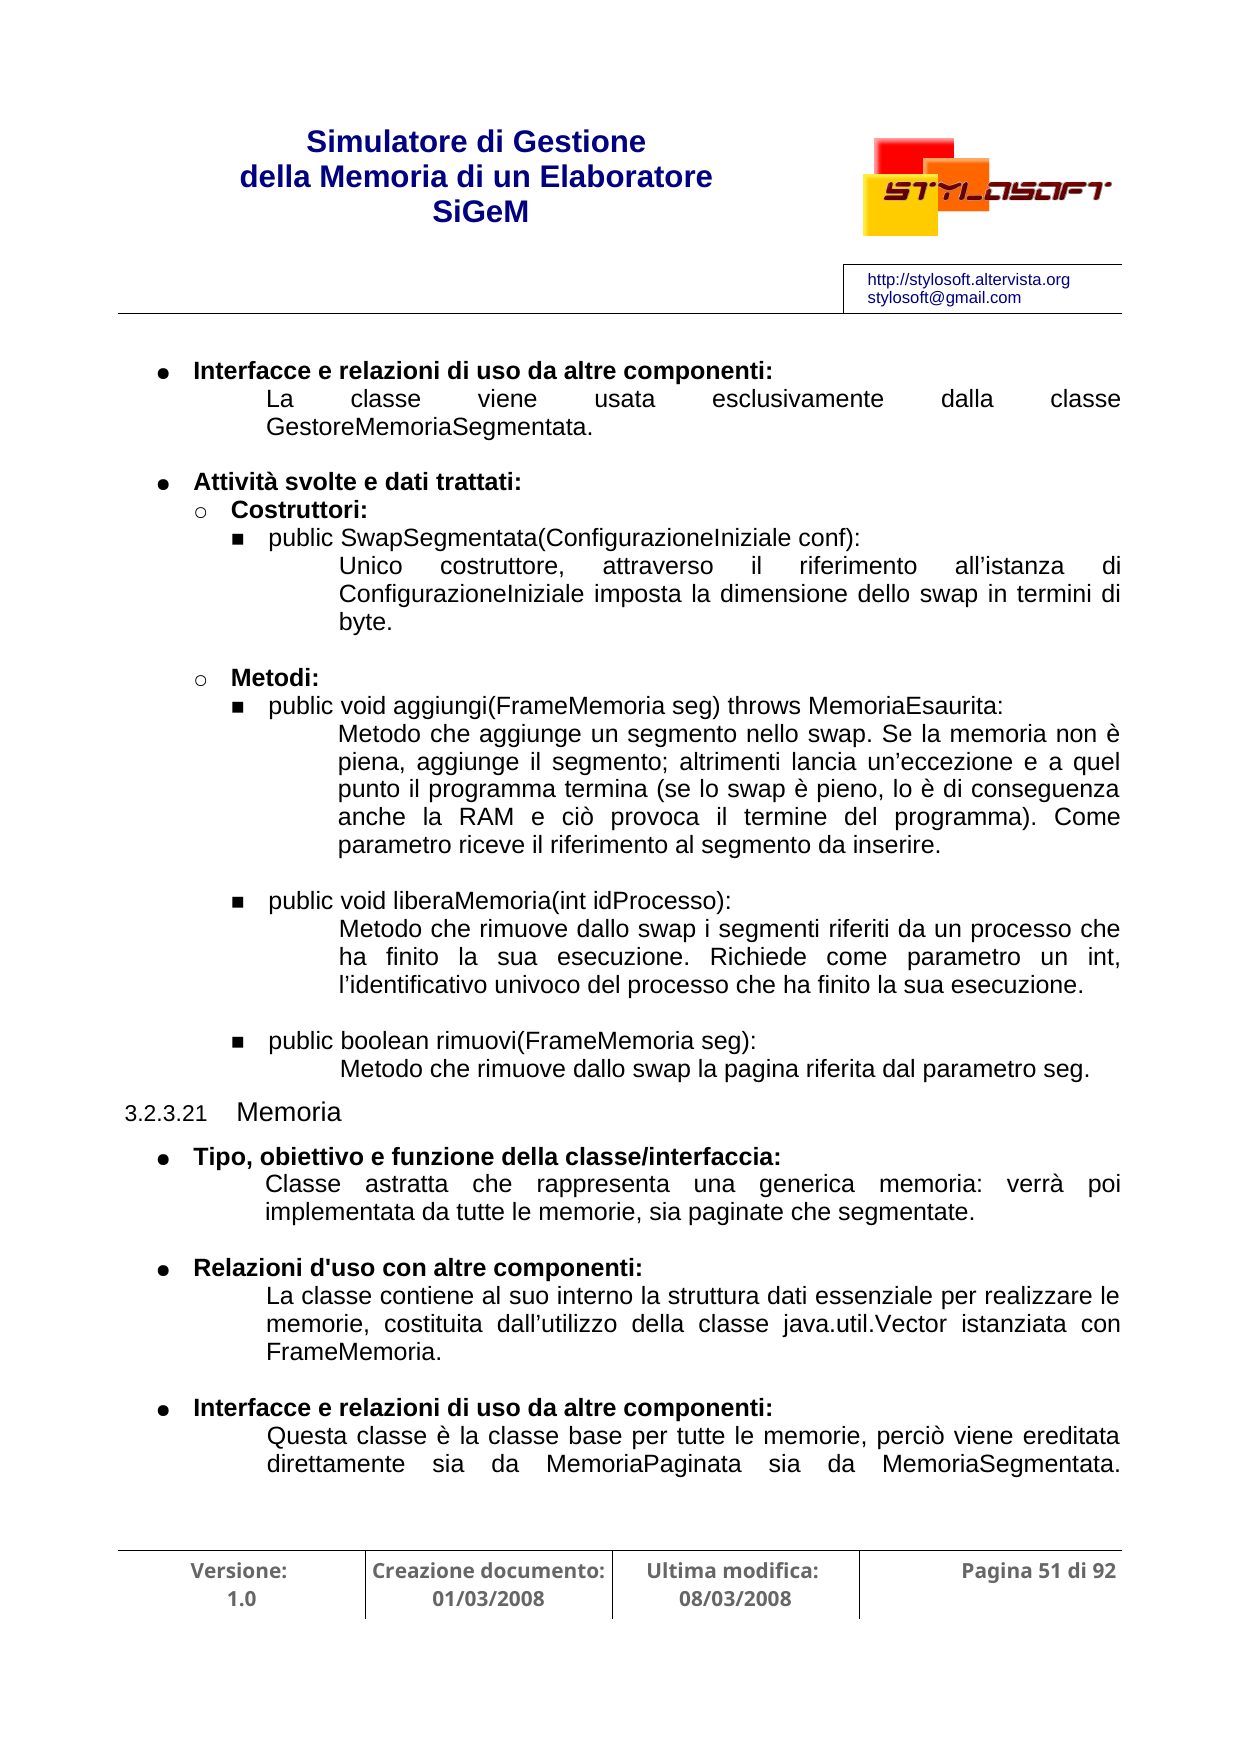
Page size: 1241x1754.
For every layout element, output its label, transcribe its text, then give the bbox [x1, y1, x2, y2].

text Metodo che aggiunge un segmento nello swap. Se la memoria non è piena, aggiunge il segmento; altrimenti lancia un’eccezione e a quel punto il programma termina (se lo swap è pieno, lo è di conseguenza anche la RAM e ciò provoca il termine del programma). Come parametro riceve il riferimento al segmento da inserire. [338, 719, 1122, 859]
list Tipo, obiettivo e funzione della classe/interfaccia: [156, 1142, 1122, 1170]
text Unico costruttore, attraverso il riferimento all’istanza di ConfigurazioneIniziale imposta la dimensione dello swap in termini di byte. [339, 552, 1122, 636]
list Relazioni d'uso con altre componenti: [156, 1254, 1122, 1282]
list Metodi: [193, 664, 1122, 692]
text Questa classe è la classe base per tutte le memorie, perciò viene ereditata direttamente sia da MemoriaPaginata sia da MemoriaSegmentata. [267, 1421, 1122, 1477]
list Attività svolte e dati trattati: [156, 468, 1122, 496]
list public SwapSegmentata(ConfigurazioneIniziale conf): [231, 524, 1122, 552]
text La classe contiene al suo interno la struttura dati essenziale per realizzare le memorie, costituita dall’utilizzo della classe java.util.Vector istanziata con FrameMemoria. [266, 1282, 1122, 1366]
text Classe astratta che rappresenta una generica memoria: verrà poi implementata da tutte le memorie, sia paginate che segmentate. [265, 1170, 1122, 1226]
text Metodo che rimuove dallo swap i segmenti riferiti da un processo che ha finito la sua esecuzione. Richiede come parametro un int, l’identificativo univoco del processo che ha finito la sua esecuzione. [339, 915, 1122, 999]
list Costruttori: [193, 496, 1122, 524]
list Interfacce e relazioni di uso da altre componenti: [156, 357, 1122, 384]
list Interfacce e relazioni di uso da altre componenti: [156, 1393, 1122, 1421]
text Metodo che rimuove dallo swap la pagina riferita dal parametro seg. [339, 1054, 1122, 1082]
list public void aggiungi(FrameMemoria seg) throws MemoriaEsaurita: [231, 692, 1122, 719]
picture [848, 123, 1117, 247]
list public void liberaMemoria(int idProcesso): [231, 887, 1122, 915]
list public boolean rimuovi(FrameMemoria seg): [231, 1027, 1122, 1054]
subtitle Memoria [118, 1097, 1122, 1127]
text La classe viene usata esclusivamente dalla classe GestoreMemoriaSegmentata. [266, 384, 1122, 440]
